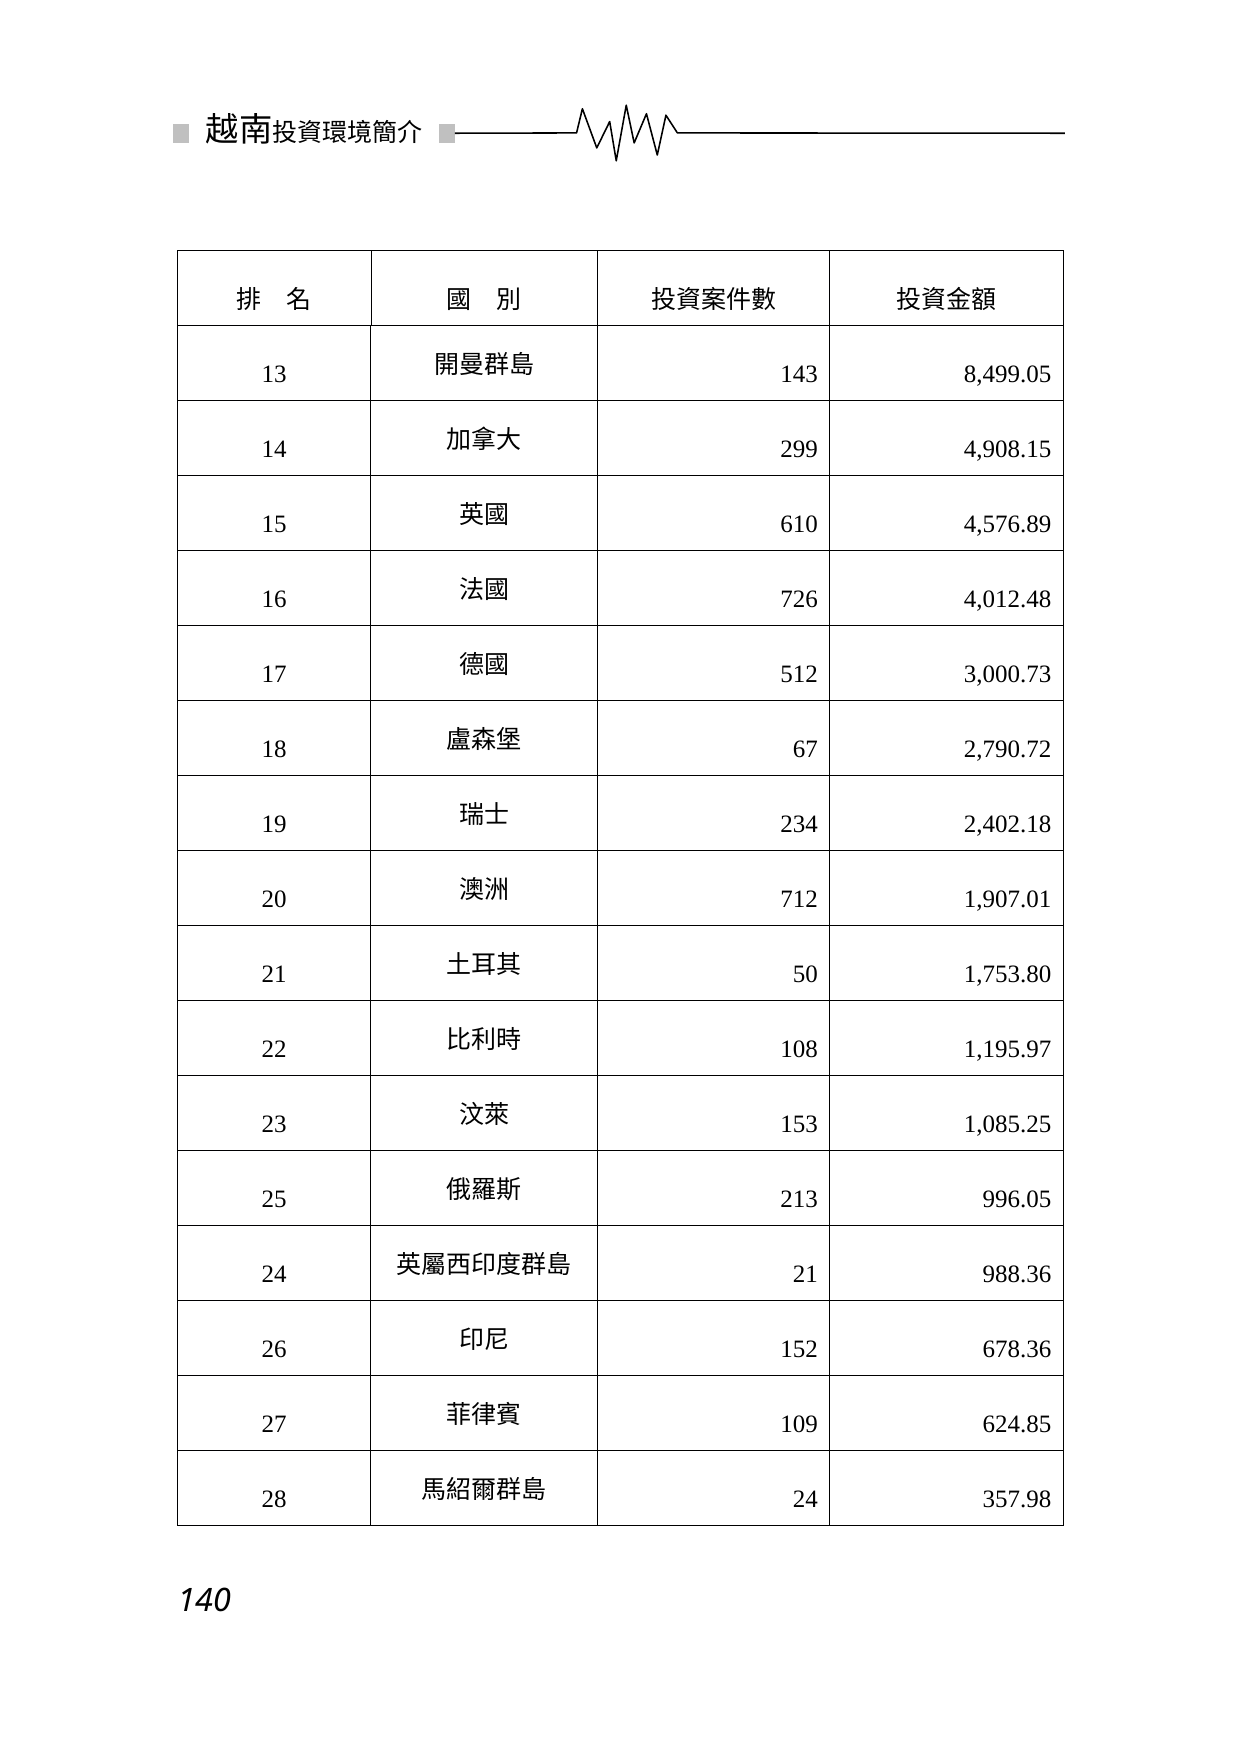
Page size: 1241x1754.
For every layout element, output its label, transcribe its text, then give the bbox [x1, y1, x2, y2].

table_cell 法國 [371, 551, 597, 625]
table_cell 澳洲 [371, 851, 597, 925]
table_cell 624.85 [830, 1376, 1063, 1450]
table_cell 678.36 [830, 1301, 1063, 1375]
table_cell 726 [598, 551, 829, 625]
table_cell 28 [178, 1451, 370, 1525]
table_cell 1,195.97 [830, 1001, 1063, 1075]
table_cell 152 [598, 1301, 829, 1375]
table_cell 610 [598, 476, 829, 550]
table_cell 109 [598, 1376, 829, 1450]
table_cell 712 [598, 851, 829, 925]
table_cell 汶萊 [371, 1076, 597, 1150]
table_cell 比利時 [371, 1001, 597, 1075]
table_cell 988.36 [830, 1226, 1063, 1300]
table_header 投資金額 [830, 251, 1063, 325]
table_cell 英國 [371, 476, 597, 550]
table_cell 22 [178, 1001, 370, 1075]
table_cell 20 [178, 851, 370, 925]
table_cell 234 [598, 776, 829, 850]
table_cell 13 [178, 326, 370, 400]
table_cell 馬紹爾群島 [371, 1451, 597, 1525]
table_cell 3,000.73 [830, 626, 1063, 700]
table_cell 瑞士 [371, 776, 597, 850]
table_cell 26 [178, 1301, 370, 1375]
table_cell 213 [598, 1151, 829, 1225]
table_cell 19 [178, 776, 370, 850]
table_cell 8,499.05 [830, 326, 1063, 400]
table_cell 4,012.48 [830, 551, 1063, 625]
table_cell 土耳其 [371, 926, 597, 1000]
table_cell 143 [598, 326, 829, 400]
table_cell 1,907.01 [830, 851, 1063, 925]
table_cell 24 [178, 1226, 370, 1300]
table_cell 2,402.18 [830, 776, 1063, 850]
table_cell 996.05 [830, 1151, 1063, 1225]
table_cell 27 [178, 1376, 370, 1450]
table_cell 15 [178, 476, 370, 550]
table_header 排 名 [178, 251, 371, 325]
table_cell 50 [598, 926, 829, 1000]
table_cell 21 [598, 1226, 829, 1300]
table_cell 16 [178, 551, 370, 625]
table_header 國 別 [372, 251, 597, 325]
table_cell 菲律賓 [371, 1376, 597, 1450]
table_header 投資案件數 [598, 251, 829, 325]
table_cell 21 [178, 926, 370, 1000]
table_cell 1,085.25 [830, 1076, 1063, 1150]
table_cell 俄羅斯 [371, 1151, 597, 1225]
table_cell 英屬西印度群島 [371, 1226, 597, 1300]
table_cell 加拿大 [371, 401, 597, 475]
table_cell 1,753.80 [830, 926, 1063, 1000]
table_cell 512 [598, 626, 829, 700]
table_cell 4,576.89 [830, 476, 1063, 550]
table_cell 14 [178, 401, 370, 475]
table_cell 2,790.72 [830, 701, 1063, 775]
table_cell 299 [598, 401, 829, 475]
table_cell 4,908.15 [830, 401, 1063, 475]
table_cell 24 [598, 1451, 829, 1525]
table_cell 17 [178, 626, 370, 700]
table_cell 盧森堡 [371, 701, 597, 775]
table_cell 18 [178, 701, 370, 775]
table_cell 23 [178, 1076, 370, 1150]
table_cell 印尼 [371, 1301, 597, 1375]
table_cell 25 [178, 1151, 370, 1225]
table_cell 153 [598, 1076, 829, 1150]
table_cell 357.98 [830, 1451, 1063, 1525]
table_cell 67 [598, 701, 829, 775]
table_cell 德國 [371, 626, 597, 700]
table_cell 開曼群島 [371, 326, 597, 400]
table_cell 108 [598, 1001, 829, 1075]
